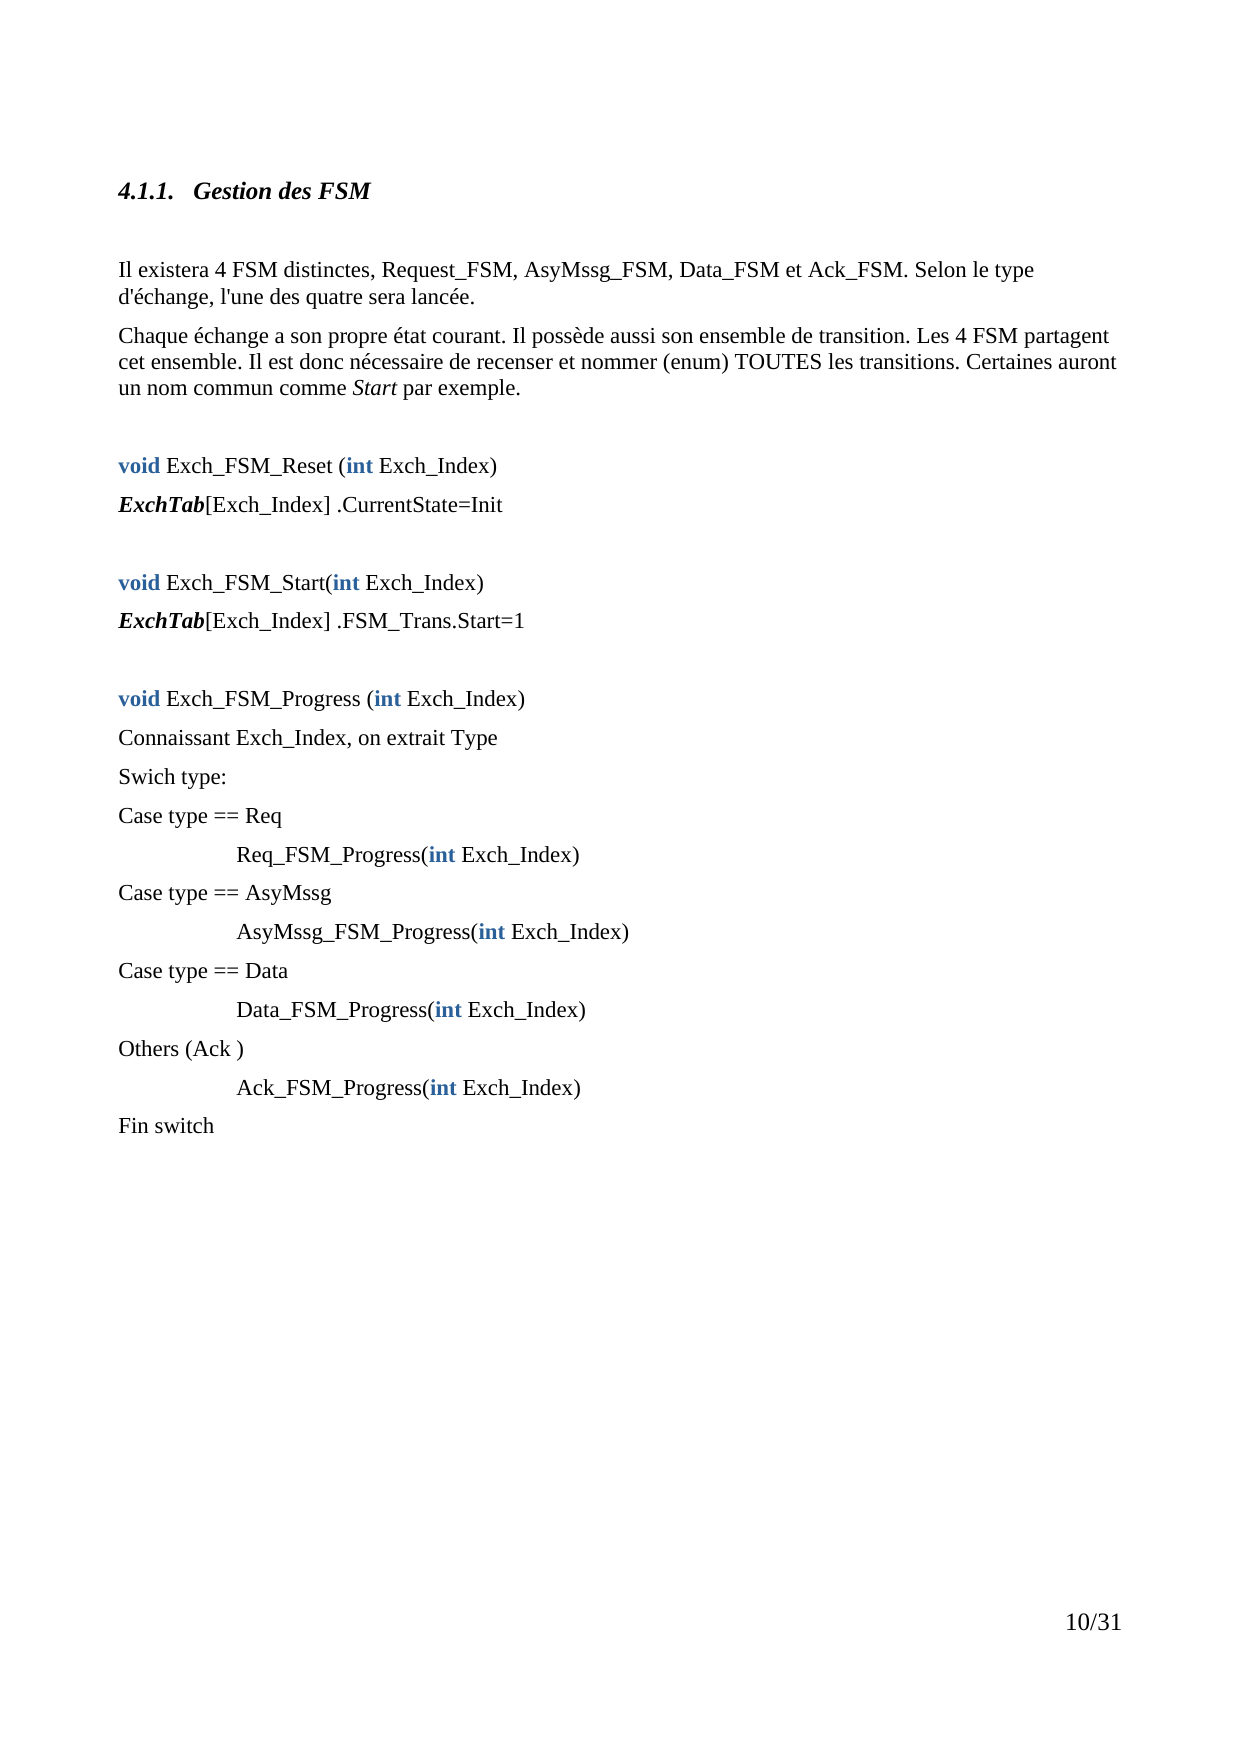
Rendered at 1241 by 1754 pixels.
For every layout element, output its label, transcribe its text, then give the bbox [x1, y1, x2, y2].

text Case type == AsyMssg [118, 879, 1122, 906]
text void Exch_FSM_Reset (int Exch_Index) [118, 452, 1122, 478]
text void Exch_FSM_Start(int Exch_Index) [118, 569, 1122, 595]
text Case type == Data [118, 957, 1122, 983]
text Connaissant Exch_Index, on extrait Type [118, 724, 1122, 750]
text ExchTab[Exch_Index] .FSM_Trans.Start=1 [118, 607, 1122, 634]
text Data_FSM_Progress(int Exch_Index) [118, 996, 1122, 1022]
text Chaque échange a son propre état courant. Il possède aussi son ensemble de transition. Les 4 FSM partagent cet ensemble. Il est donc nécessaire de recenser et nommer (enum) TOUTES les transitions. Certaines auront un nom commun comme Start par exemple. [118, 322, 1122, 401]
subtitle Gestion des FSM [118, 176, 1122, 205]
text AsyMssg_FSM_Progress(int Exch_Index) [118, 918, 1122, 945]
text Req_FSM_Progress(int Exch_Index) [118, 841, 1122, 867]
text Ack_FSM_Progress(int Exch_Index) [118, 1074, 1122, 1100]
text Case type == Req [118, 802, 1122, 828]
text Others (Ack ) [118, 1035, 1122, 1061]
text Il existera 4 FSM distinctes, Request_FSM, AsyMssg_FSM, Data_FSM et Ack_FSM. Selon le type d'échange, l'une des quatre sera lancée. [118, 256, 1122, 309]
text void Exch_FSM_Progress (int Exch_Index) [118, 685, 1122, 712]
text ExchTab[Exch_Index] .CurrentState=Init [118, 491, 1122, 517]
text Fin switch [118, 1113, 1122, 1139]
text Swich type: [118, 763, 1122, 789]
